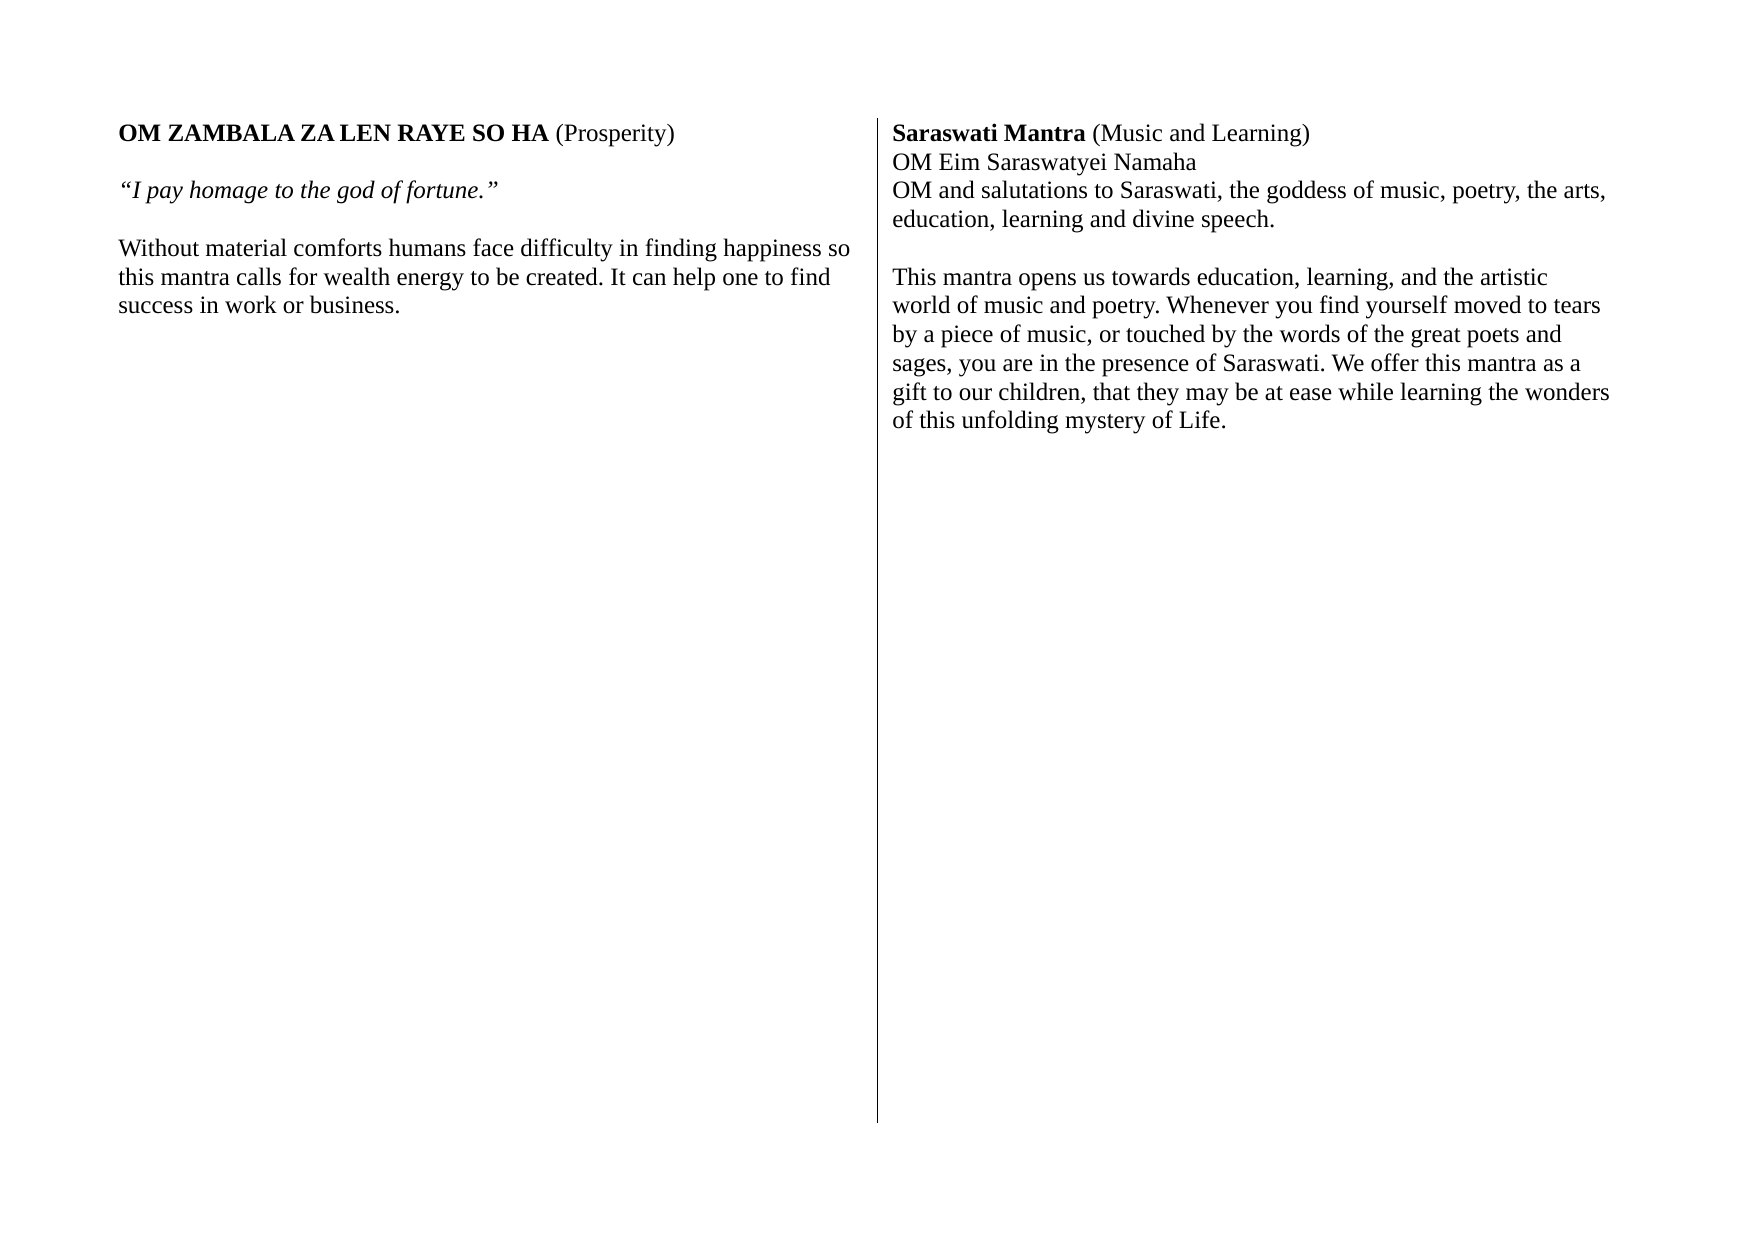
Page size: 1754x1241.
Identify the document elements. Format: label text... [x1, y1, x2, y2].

text Saraswati Mantra (Music and Learning) [892, 118, 1636, 147]
text gift to our children, that they may be at ease while learning the wonders [892, 377, 1636, 406]
text This mantra opens us towards education, learning, and the artistic [892, 262, 1636, 291]
text Without material comforts humans face difficulty in finding happiness so this mantra calls for wealth energy to be created. It can help one to find success in work or business. [118, 233, 862, 319]
text OM Eim Saraswatyei Namaha [892, 147, 1636, 176]
text “I pay homage to the god of fortune.” [118, 176, 862, 204]
text sages, you are in the presence of Saraswati. We offer this mantra as a [892, 348, 1636, 377]
text by a piece of music, or touched by the words of the great poets and [892, 319, 1636, 348]
text world of music and poetry. Whenever you find yourself moved to tears [892, 291, 1636, 319]
text OM and salutations to Saraswati, the goddess of music, poetry, the arts, [892, 176, 1636, 204]
text of this unfolding mystery of Life. [892, 406, 1636, 434]
text OM ZAMBALA ZA LEN RAYE SO HA (Prosperity) [118, 118, 862, 147]
text education, learning and divine speech. [892, 204, 1636, 233]
